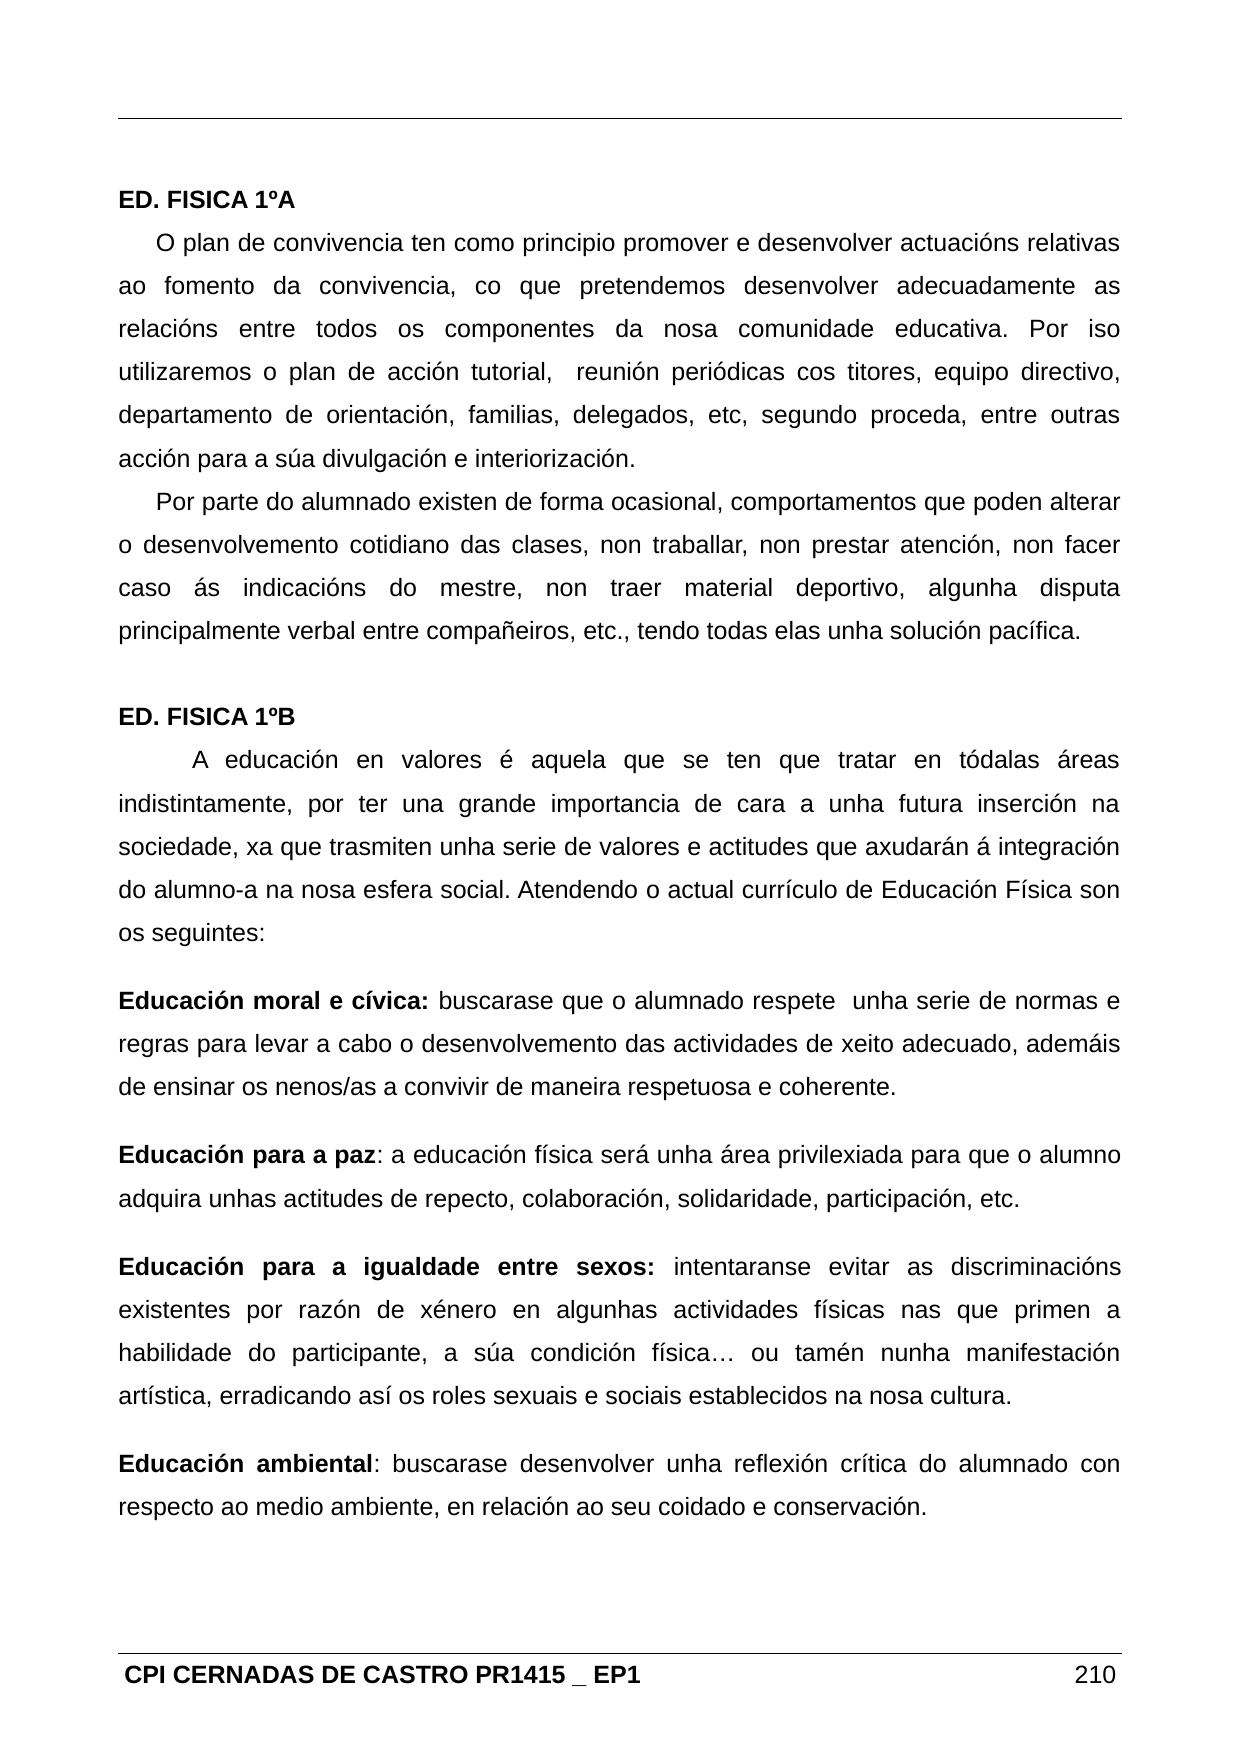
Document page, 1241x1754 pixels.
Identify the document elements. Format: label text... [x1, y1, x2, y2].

text ED. FISICA 1ºA [118, 185, 1122, 213]
text Educación moral e cívica: buscarase que o alumnado respete unha serie de normas e regras para levar a cabo o desenvolvemento das actividades de xeito adecuado, ademáis de ensinar os nenos/as a convivir de maneira respetuosa e coherente. [118, 986, 1122, 1101]
text A educación en valores é aquela que se ten que tratar en tódalas áreas indistintamente, por ter una grande importancia de cara a unha futura inserción na sociedade, xa que trasmiten unha serie de valores e actitudes que axudarán á integración do alumno-a na nosa esfera social. Atendendo o actual currículo de Educación Física son os seguintes: [118, 745, 1122, 947]
text O plan de convivencia ten como principio promover e desenvolver actuacións relativas ao fomento da convivencia, co que pretendemos desenvolver adecuadamente as relacións entre todos os componentes da nosa comunidade educativa. Por iso utilizaremos o plan de acción tutorial, reunión periódicas cos titores, equipo directivo, departamento de orientación, familias, delegados, etc, segundo proceda, entre outras acción para a súa divulgación e interiorización. [118, 228, 1122, 472]
text Por parte do alumnado existen de forma ocasional, comportamentos que poden alterar o desenvolvemento cotidiano das clases, non traballar, non prestar atención, non facer caso ás indicacións do mestre, non traer material deportivo, algunha disputa principalmente verbal entre compañeiros, etc., tendo todas elas unha solución pacífica. [118, 487, 1122, 645]
text Educación ambiental: buscarase desenvolver unha reflexión crítica do alumnado con respecto ao medio ambiente, en relación ao seu coidado e conservación. [118, 1449, 1122, 1521]
text ED. FISICA 1ºB [118, 702, 1122, 731]
text Educación para a igualdade entre sexos: intentaranse evitar as discriminacións existentes por razón de xénero en algunhas actividades físicas nas que primen a habilidade do participante, a súa condición física… ou tamén nunha manifestación artística, erradicando así os roles sexuais e sociais establecidos na nosa cultura. [118, 1252, 1122, 1410]
text Educación para a paz: a educación física será unha área privilexiada para que o alumno adquira unhas actitudes de repecto, colaboración, solidaridade, participación, etc. [118, 1140, 1122, 1212]
